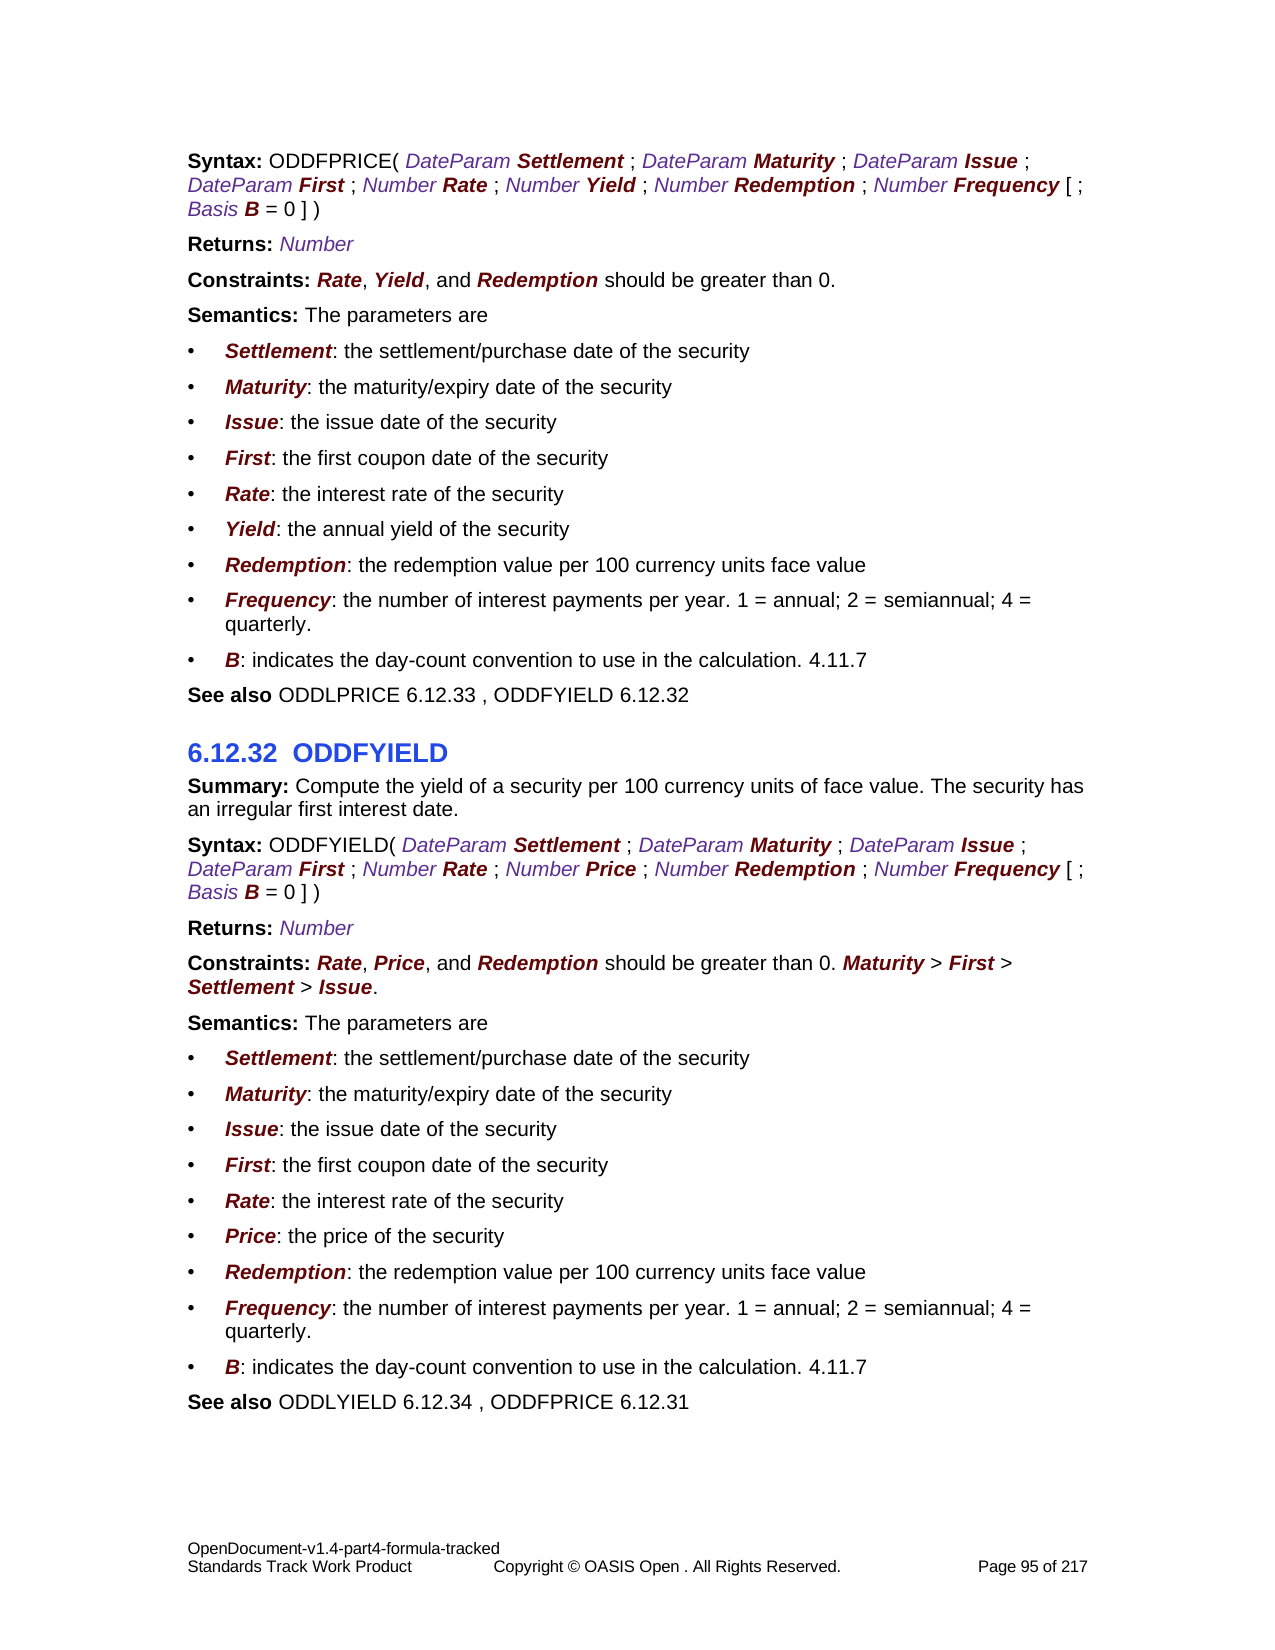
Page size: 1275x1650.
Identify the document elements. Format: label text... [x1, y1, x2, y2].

list B: indicates the day-count convention to use in the calculation. 4.11.7 [187, 648, 1088, 672]
list B: indicates the day-count convention to use in the calculation. 4.11.7 [187, 1355, 1088, 1379]
list Rate: the interest rate of the security [187, 482, 1088, 506]
text Constraints: Rate, Yield, and Redemption should be greater than 0. [187, 268, 1088, 292]
list Issue: the issue date of the security [187, 1118, 1088, 1141]
text Returns: Number [187, 916, 1088, 940]
text See also ODDLYIELD 6.12.34 , ODDFPRICE 6.12.31 [187, 1391, 1088, 1414]
text Syntax: ODDFPRICE( DateParam Settlement ; DateParam Maturity ; DateParam Issue ; DateParam First ; Number Rate ; Number Yield ; Number Redemption ; Number Frequency [ ; Basis B = 0 ] ) [187, 150, 1088, 221]
text Constraints: Rate, Price, and Redemption should be greater than 0. Maturity > First > Settlement > Issue. [187, 952, 1088, 999]
text See also ODDLPRICE 6.12.33 , ODDFYIELD 6.12.32 [187, 684, 1088, 707]
text Summary: Compute the yield of a security per 100 currency units of face value. The security has an irregular first interest date. [187, 774, 1088, 821]
list Issue: the issue date of the security [187, 411, 1088, 434]
list First: the first coupon date of the security [187, 446, 1088, 470]
subtitle ODDFYIELD [187, 738, 1088, 768]
list Settlement: the settlement/purchase date of the security [187, 1047, 1088, 1070]
text Semantics: The parameters are [187, 1011, 1088, 1034]
list Maturity: the maturity/expiry date of the security [187, 1082, 1088, 1106]
list Rate: the interest rate of the security [187, 1189, 1088, 1213]
list Frequency: the number of interest payments per year. 1 = annual; 2 = semiannual; 4 = quarterly. [187, 1296, 1088, 1343]
list Redemption: the redemption value per 100 currency units face value [187, 1260, 1088, 1284]
list Maturity: the maturity/expiry date of the security [187, 375, 1088, 399]
text Returns: Number [187, 233, 1088, 256]
list Settlement: the settlement/purchase date of the security [187, 339, 1088, 363]
list Yield: the annual yield of the security [187, 518, 1088, 541]
list Price: the price of the security [187, 1225, 1088, 1248]
text Semantics: The parameters are [187, 304, 1088, 327]
list Frequency: the number of interest payments per year. 1 = annual; 2 = semiannual; 4 = quarterly. [187, 589, 1088, 636]
text Syntax: ODDFYIELD( DateParam Settlement ; DateParam Maturity ; DateParam Issue ; DateParam First ; Number Rate ; Number Price ; Number Redemption ; Number Frequency [ ; Basis B = 0 ] ) [187, 833, 1088, 904]
list First: the first coupon date of the security [187, 1153, 1088, 1177]
list Redemption: the redemption value per 100 currency units face value [187, 553, 1088, 577]
